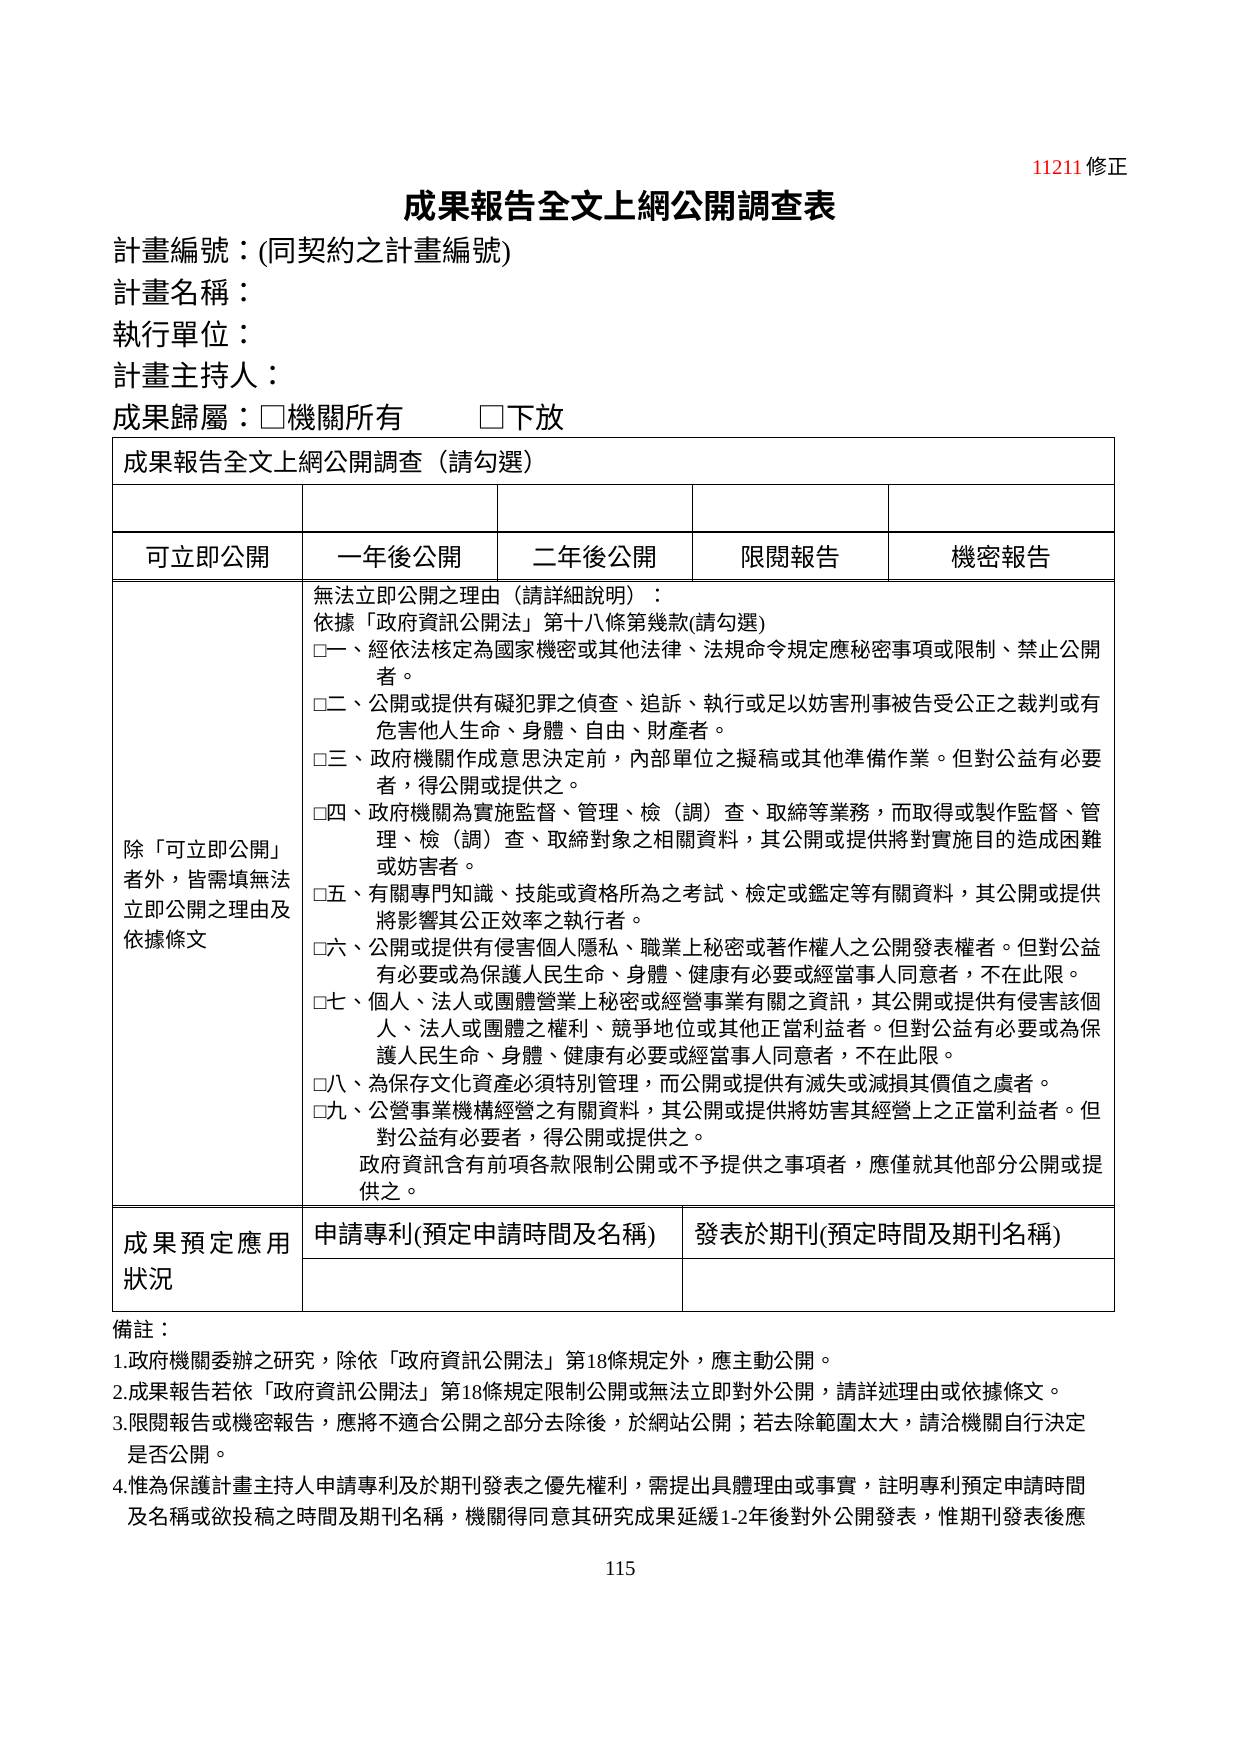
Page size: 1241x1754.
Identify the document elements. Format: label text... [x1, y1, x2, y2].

table_cell [683, 1259, 1114, 1311]
table_cell 機密報告 [889, 533, 1114, 579]
table_cell 成果預定應用狀況 [113, 1208, 302, 1311]
table_cell 二年後公開 [498, 533, 692, 579]
text 執行單位： [112, 312, 1128, 353]
table_cell 無法立即公開之理由（請詳細說明）： 依據「政府資訊公開法」第十八條第幾款(請勾選) □一、經依法核定為國家機密或其他法律、法規命令規定應秘密事項或限制、禁止公開者。 □二、公開或提供有礙犯罪之偵查、追訴、執行或足以妨害刑事被告受公正之裁判或有危害他人生命、身體、自由、財產者。 □三、政府機關作成意思決定前，內部單位之擬稿或其他準備作業。但對公益有必要者，得公開或提供之。 □四、政府機關為實施監督、管理、檢（調）查、取締等業務，而取得或製作監督、管理、檢（調）查、取締對象之相關資料，其公開或提供將對實施目的造成困難或妨害者。 □五、有關專門知識、技能或資格所為之考試、檢定或鑑定等有關資料，其公開或提供將影響其公正效率之執行者。 □六、公開或提供有侵害個人隱私、職業上秘密或著作權人之公開發表權者。但對公益有必要或為保護人民生命、身體、健康有必要或經當事人同意者，不在此限。 □七、個人、法人或團體營業上秘密或經營事業有關之資訊，其公開或提供有侵害該個人、法人或團體之權利、競爭地位或其他正當利益者。但對公益有必要或為保護人民生命、身體、健康有必要或經當事人同意者，不在此限。 □八、為保存文化資產必須特別管理，而公開或提供有滅失或減損其價值之虞者。 □九、公營事業機構經營之有關資料，其公開或提供將妨害其經營上之正當利益者。但對公益有必要者，得公開或提供之。 政府資訊含有前項各款限制公開或不予提供之事項者，應僅就其他部分公開或提供之。 [303, 582, 1114, 1205]
table_cell [303, 485, 497, 531]
table_header 成果報告全文上網公開調查（請勾選） [113, 438, 1114, 484]
table_cell 一年後公開 [303, 533, 497, 579]
text 成果歸屬：□機關所有 □下放 [112, 395, 1091, 437]
text 2.成果報告若依「政府資訊公開法」第18條規定限制公開或無法立即對外公開，請詳述理由或依據條文。 [112, 1374, 1087, 1406]
text 3.限閱報告或機密報告，應將不適合公開之部分去除後，於網站公開；若去除範圍太大，請洽機關自行決定是否公開。 [112, 1406, 1087, 1468]
text 成果報告全文上網公開調查表 [112, 180, 1128, 228]
table_cell [498, 485, 692, 531]
table_cell [113, 485, 302, 531]
table_cell 可立即公開 [113, 533, 302, 579]
text 計畫名稱： [112, 270, 1128, 312]
text 計畫編號：(同契約之計畫編號) [112, 228, 1128, 270]
table_cell [303, 1259, 682, 1311]
text 4.惟為保護計畫主持人申請專利及於期刊發表之優先權利，需提出具體理由或事實，註明專利預定申請時間及名稱或欲投稿之時間及期刊名稱，機關得同意其研究成果延緩1-2年後對外公開發表，惟期刊發表後應 [112, 1468, 1087, 1531]
table_cell 發表於期刊(預定時間及期刊名稱) [683, 1208, 1114, 1258]
table_cell [889, 485, 1114, 531]
table_cell 申請專利(預定申請時間及名稱) [303, 1208, 682, 1258]
text 備註： [112, 1312, 1163, 1343]
table_cell 限閱報告 [693, 533, 888, 579]
text 計畫主持人： [112, 353, 1128, 395]
table_cell 除「可立即公開」者外，皆需填無法立即公開之理由及依據條文 [113, 582, 302, 1205]
text 1.政府機關委辦之研究，除依「政府資訊公開法」第18條規定外，應主動公開。 [112, 1343, 1087, 1374]
table_cell [693, 485, 888, 531]
